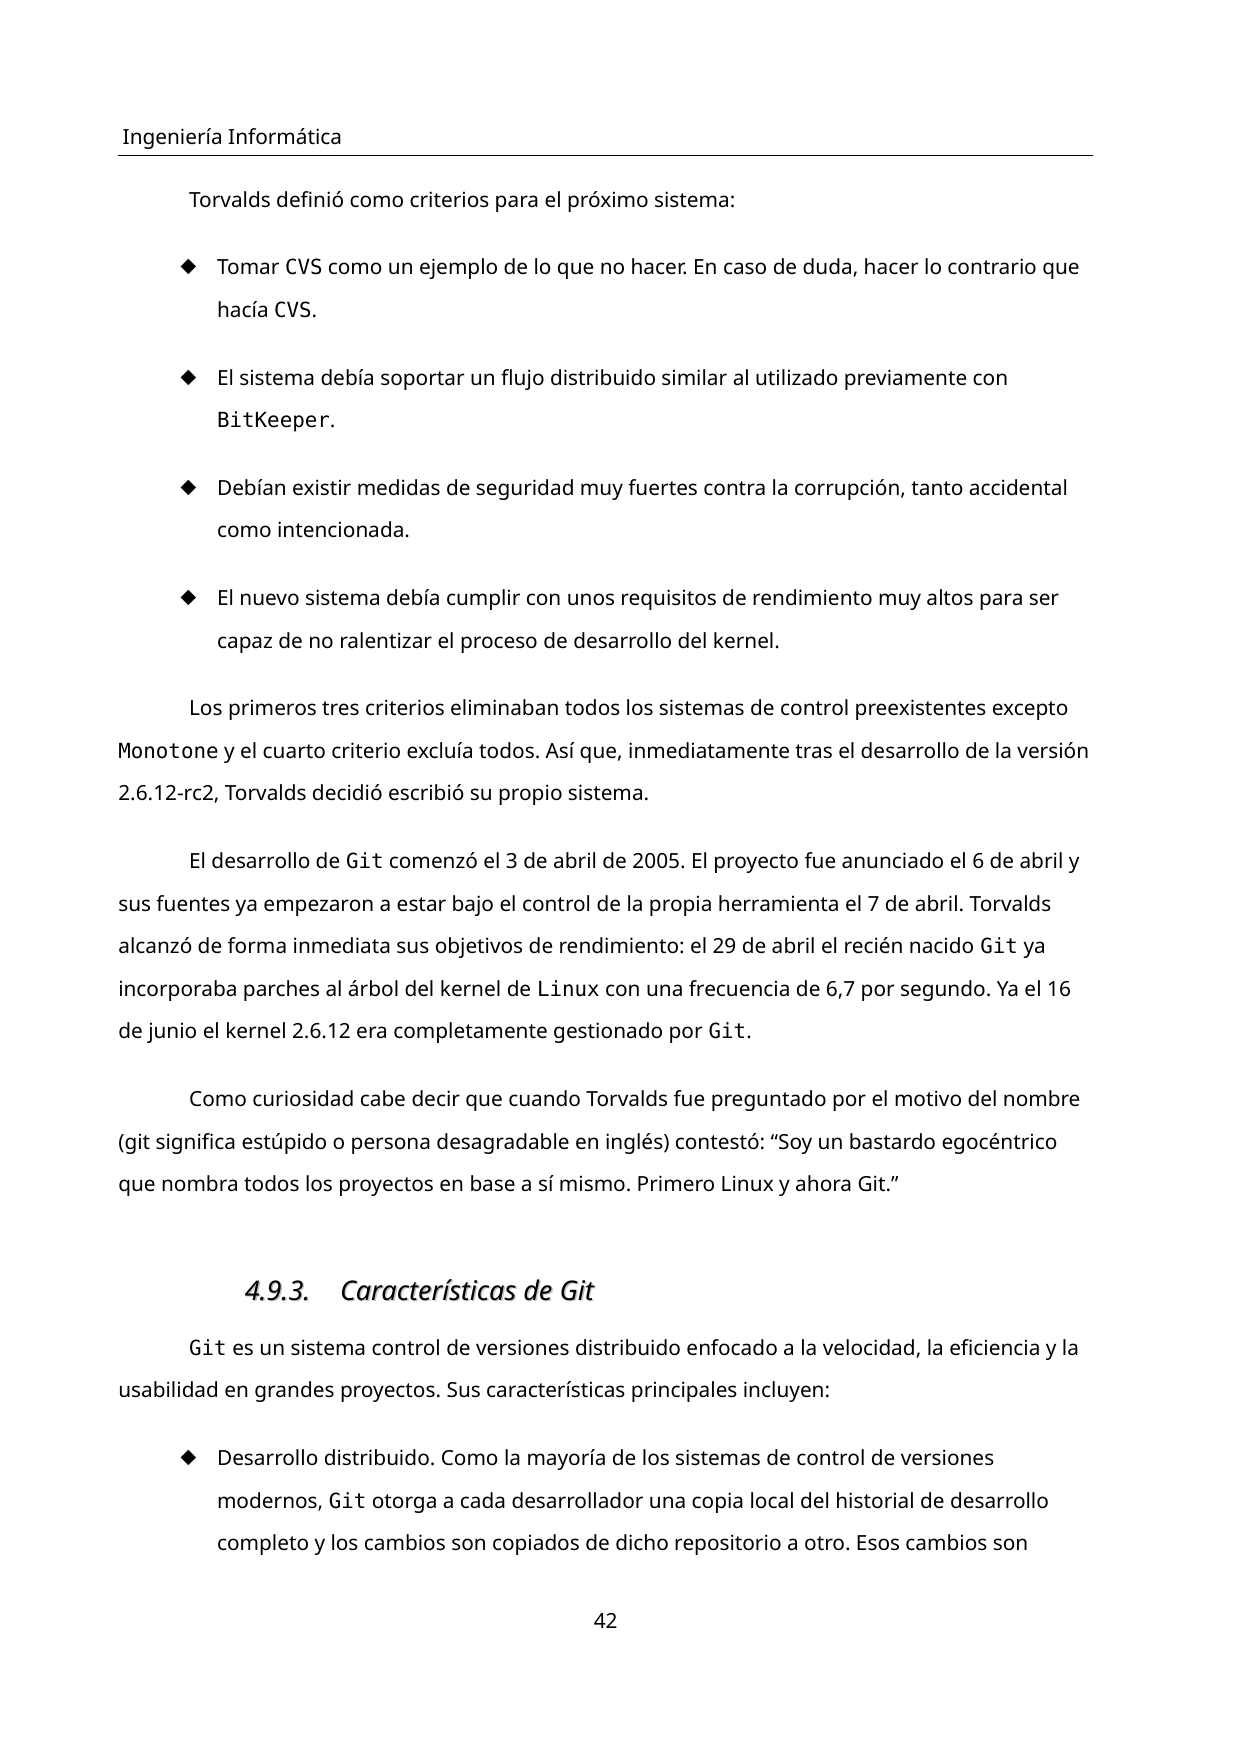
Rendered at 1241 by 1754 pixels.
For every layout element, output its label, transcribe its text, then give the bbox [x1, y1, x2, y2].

list El nuevo sistema debía cumplir con unos requisitos de rendimiento muy altos para ser capaz de no ralentizar el proceso de desarrollo del kernel. [179, 583, 1093, 654]
text El desarrollo de Git comenzó el 3 de abril de 2005. El proyecto fue anunciado el 6 de abril y sus fuentes ya empezaron a estar bajo el control de la propia herramienta el 7 de abril. Torvalds alcanzó de forma inmediata sus objetivos de rendimiento: el 29 de abril el recién nacido Git ya incorporaba parches al árbol del kernel de Linux con una frecuencia de 6,7 por segundo. Ya el 16 de junio el kernel 2.6.12 era completamente gestionado por Git. [118, 846, 1093, 1045]
list Desarrollo distribuido. Como la mayoría de los sistemas de control de versiones modernos, Git otorga a cada desarrollador una copia local del historial de desarrollo completo y los cambios son copiados de dicho repositorio a otro. Esos cambios son [179, 1443, 1093, 1557]
list Debían existir medidas de seguridad muy fuertes contra la corrupción, tanto accidental como intencionada. [179, 473, 1093, 544]
text Git es un sistema control de versiones distribuido enfocado a la velocidad, la eficiencia y la usabilidad en grandes proyectos. Sus características principales incluyen: [118, 1333, 1093, 1404]
text Como curiosidad cabe decir que cuando Torvalds fue preguntado por el motivo del nombre (git significa estúpido o persona desagradable en inglés) contestó: “Soy un bastardo egocéntrico que nombra todos los proyectos en base a sí mismo. Primero Linux y ahora Git.” [118, 1084, 1093, 1198]
subtitle Características de Git [310, 1271, 1093, 1308]
text Los primeros tres criterios eliminaban todos los sistemas de control preexistentes excepto Monotone y el cuarto criterio excluía todos. Así que, inmediatamente tras el desarrollo de la versión 2.6.12-rc2, Torvalds decidió escribió su propio sistema. [118, 693, 1093, 807]
text Torvalds definió como criterios para el próximo sistema: [118, 185, 1093, 213]
list El sistema debía soportar un flujo distribuido similar al utilizado previamente con BitKeeper. [179, 363, 1093, 434]
list Tomar CVS como un ejemplo de lo que no hacer. En caso de duda, hacer lo contrario que hacía CVS. [179, 252, 1093, 323]
